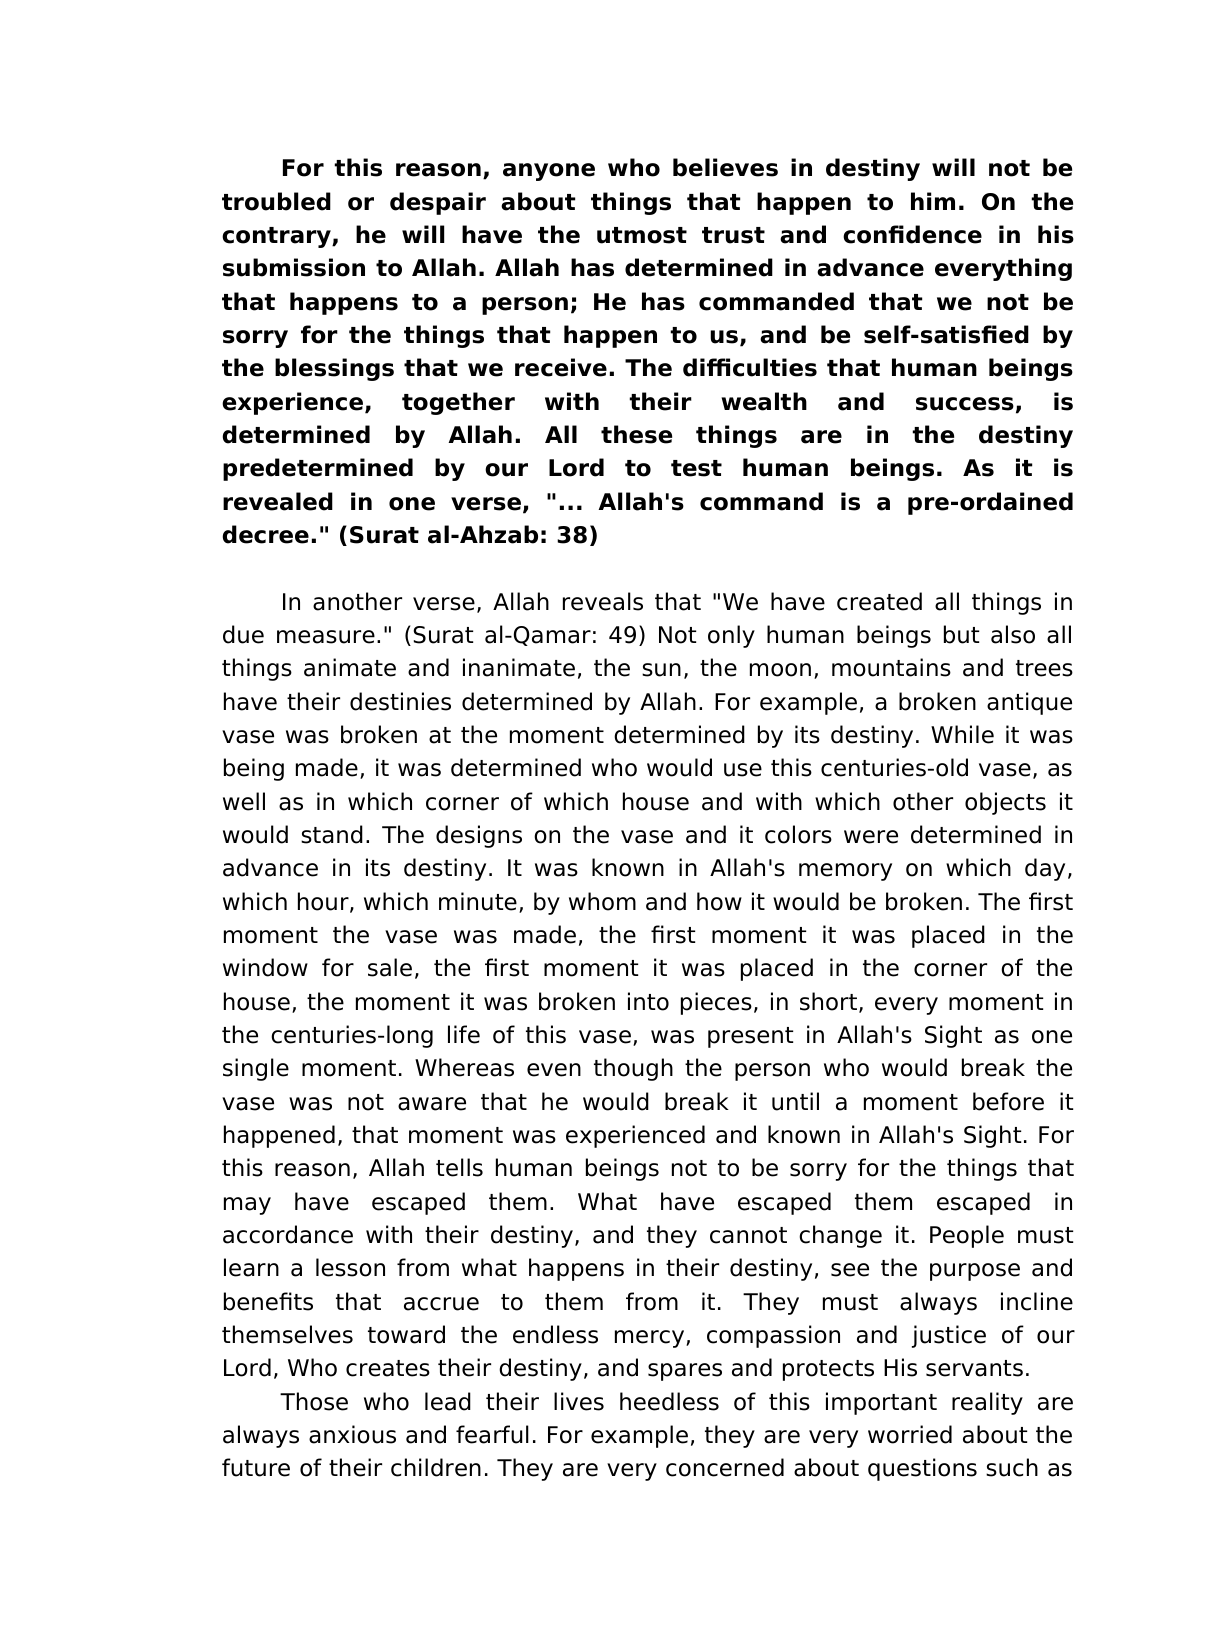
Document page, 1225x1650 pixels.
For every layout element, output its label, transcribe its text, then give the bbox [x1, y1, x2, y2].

text In another verse, Allah reveals that "We have created all things in due measure." (Surat al-Qamar: 49) Not only human beings but also all things animate and inanimate, the sun, the moon, mountains and trees have their destinies determined by Allah. For example, a broken antique vase was broken at the moment determined by its destiny. While it was being made, it was determined who would use this centuries-old vase, as well as in which corner of which house and with which other objects it would stand. The designs on the vase and it colors were determined in advance in its destiny. It was known in Allah's memory on which day, which hour, which minute, by whom and how it would be broken. The first moment the vase was made, the first moment it was placed in the window for sale, the first moment it was placed in the corner of the house, the moment it was broken into pieces, in short, every moment in the centuries-long life of this vase, was present in Allah's Sight as one single moment. Whereas even though the person who would break the vase was not aware that he would break it until a moment before it happened, that moment was experienced and known in Allah's Sight. For this reason, Allah tells human beings not to be sorry for the things that may have escaped them. What have escaped them escaped in accordance with their destiny, and they cannot change it. People must learn a lesson from what happens in their destiny, see the purpose and benefits that accrue to them from it. They must always incline themselves toward the endless mercy, compassion and justice of our Lord, Who creates their destiny, and spares and protects His servants. [222, 583, 1075, 1383]
text Those who lead their lives heedless of this important reality are always anxious and fearful. For example, they are very worried about the future of their children. They are very concerned about questions such as [222, 1383, 1075, 1483]
text For this reason, anyone who believes in destiny will not be troubled or despair about things that happen to him. On the contrary, he will have the utmost trust and confidence in his submission to Allah. Allah has determined in advance everything that happens to a person; He has commanded that we not be sorry for the things that happen to us, and be self-satisfied by the blessings that we receive. The difficulties that human beings experience, together with their wealth and success, is determined by Allah. All these things are in the destiny predetermined by our Lord to test human beings. As it is revealed in one verse, "... Allah's command is a pre-ordained decree." (Surat al-Ahzab: 38) [222, 150, 1075, 550]
